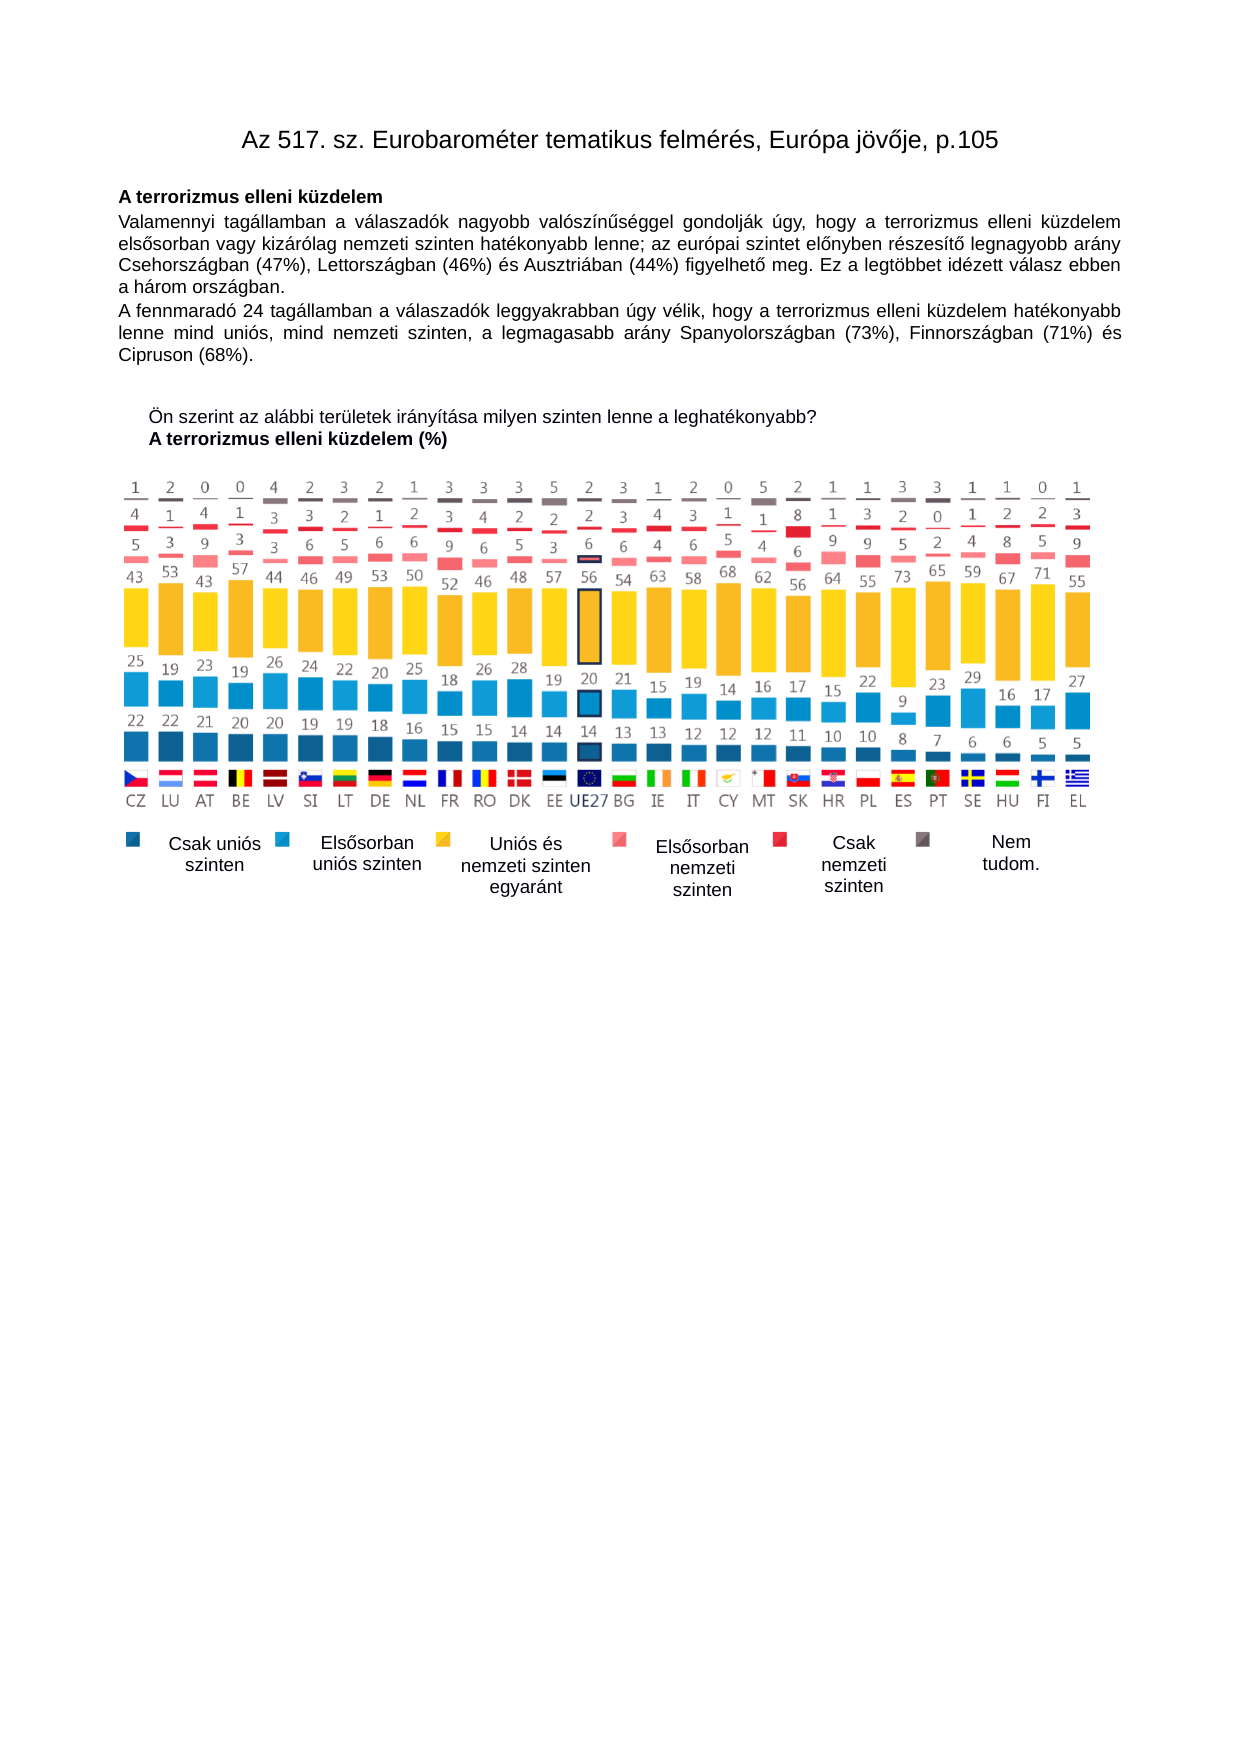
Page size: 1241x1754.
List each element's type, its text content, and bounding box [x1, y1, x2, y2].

text Valamennyi tagállamban a válaszadók nagyobb valószínűséggel gondolják úgy, hogy a terrorizmus elleni küzdelem elsősorban vagy kizárólag nemzeti szinten hatékonyabb lenne; az európai szintet előnyben részesítő legnagyobb arány Csehországban (47%), Lettországban (46%) és Ausztriában (44%) figyelhető meg. Ez a legtöbbet idézett válasz ebben a három országban. [118, 211, 1122, 297]
picture [118, 474, 1097, 814]
text A terrorizmus elleni küzdelem [118, 186, 1122, 208]
text A fennmaradó 24 tagállamban a válaszadók leggyakrabban úgy vélik, hogy a terrorizmus elleni küzdelem hatékonyabb lenne mind uniós, mind nemzeti szinten, a legmagasabb arány Spanyolországban (73%), Finnországban (71%) és Cipruson (68%). [118, 300, 1122, 365]
picture [118, 816, 931, 868]
